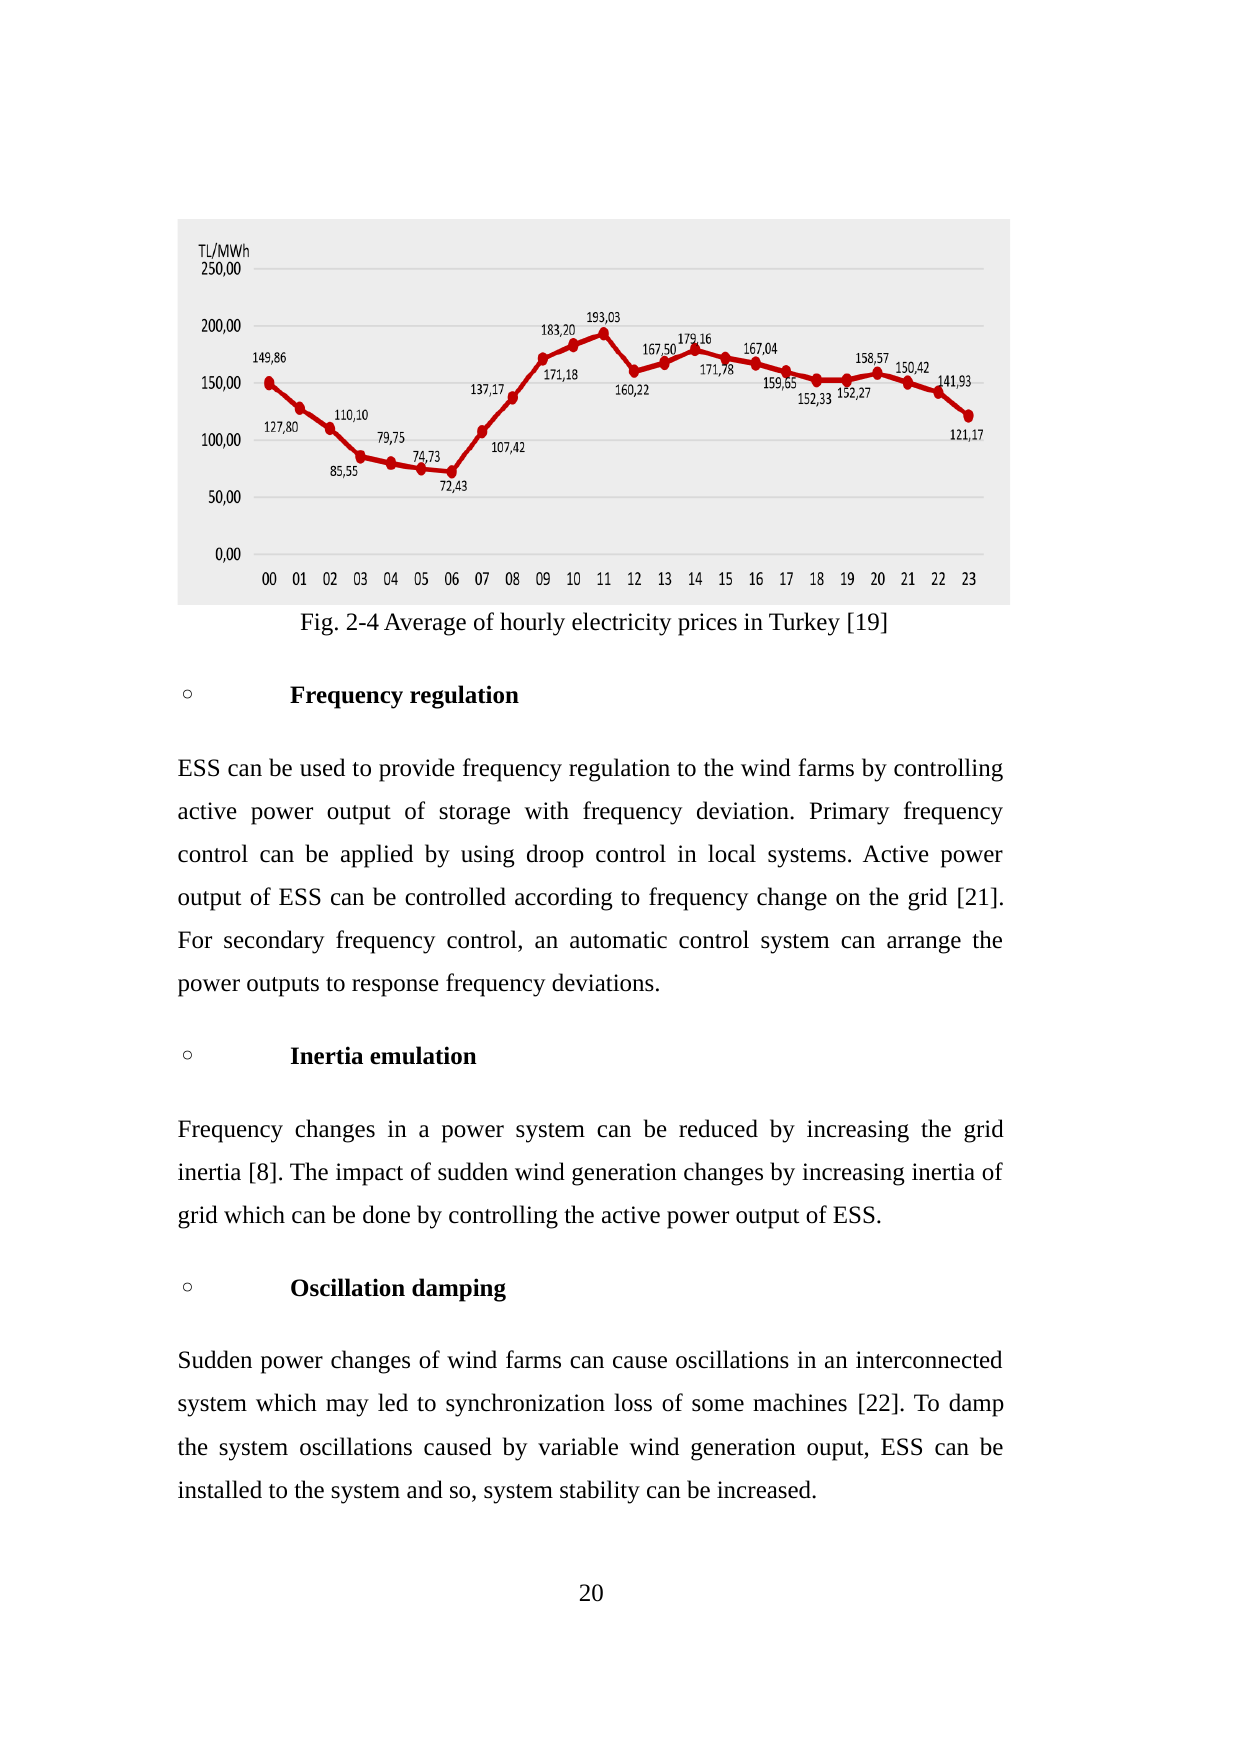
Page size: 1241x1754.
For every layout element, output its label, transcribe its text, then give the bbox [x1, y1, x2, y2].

text Sudden power changes of wind farms can cause oscillations in an interconnected system which may led to synchronization loss of some machines [22]⁠. To damp the system oscillations caused by variable wind generation ouput, ESS can be installed to the system and so, system stability can be increased. [177, 1345, 1004, 1503]
list Frequency regulation [177, 680, 1004, 709]
text Fig. 2-4 Average of hourly electricity prices in Turkey [19]⁠ [177, 605, 1010, 636]
text Frequency changes in a power system can be reduced by increasing the grid inertia [8]⁠. The impact of sudden wind generation changes by increasing inertia of grid which can be done by controlling the active power output of ESS. [177, 1114, 1004, 1229]
text ESS can be used to provide frequency regulation to the wind farms by controlling active power output of storage with frequency deviation. Primary frequency control can be applied by using droop control in local systems. Active power output of ESS can be controlled according to frequency change on the grid [21]⁠. For secondary frequency control, an automatic control system can arrange the power outputs to response frequency deviations. [177, 753, 1004, 997]
list Inertia emulation [177, 1041, 1004, 1070]
list Oscillation damping [177, 1273, 1004, 1301]
picture [177, 219, 1011, 605]
